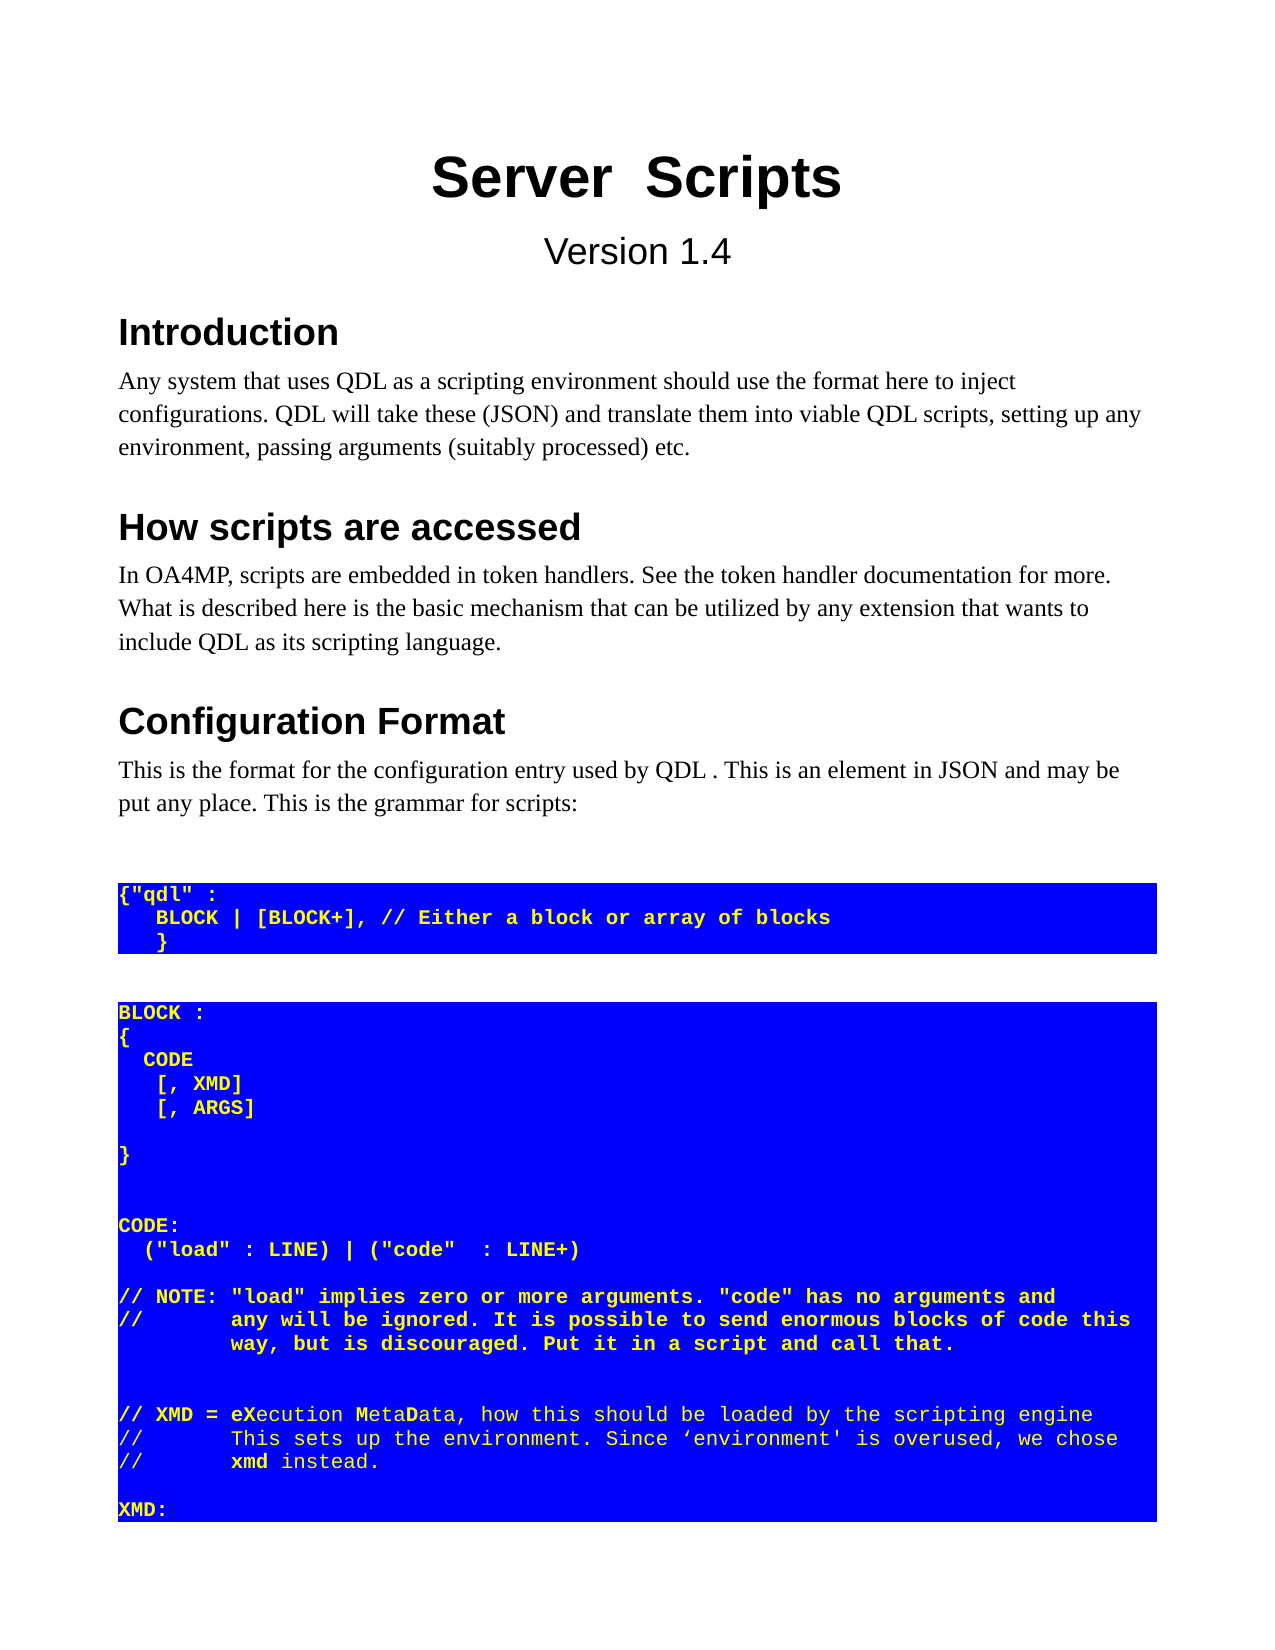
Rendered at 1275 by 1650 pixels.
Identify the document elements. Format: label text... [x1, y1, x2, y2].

text XMD: [118, 1499, 1157, 1522]
text { [118, 1026, 1157, 1049]
text {"qdl" : [118, 883, 1157, 907]
text This is the format for the configuration entry used by QDL . This is an element in JSON and may be put any place. This is the grammar for scripts: [118, 755, 1157, 817]
text CODE [118, 1049, 1157, 1073]
text In OA4MP, scripts are embedded in token handlers. See the token handler documentation for more. What is described here is the basic mechanism that can be utilized by any extension that wants to include QDL as its scripting language. [118, 561, 1157, 655]
subtitle How scripts are accessed [118, 504, 1157, 548]
text way, but is discouraged. Put it in a script and call that. [118, 1333, 1157, 1357]
text [, XMD] [118, 1073, 1157, 1097]
text [, ARGS] [118, 1097, 1157, 1120]
text Any system that uses QDL as a scripting environment should use the format here to inject configurations. QDL will take these (JSON) and translate them into viable QDL scripts, setting up any environment, passing arguments (suitably processed) etc. [118, 366, 1157, 461]
text } [118, 1144, 1157, 1168]
text // xmd instead. [118, 1451, 1157, 1475]
text // any will be ignored. It is possible to send enormous blocks of code this [118, 1309, 1157, 1333]
text BLOCK | [BLOCK+], // Either a block or array of blocks [118, 907, 1157, 931]
text // XMD = eXecution MetaData, how this should be loaded by the scripting engine [118, 1404, 1157, 1428]
text // This sets up the environment. Since ‘environment' is overused, we chose [118, 1428, 1157, 1451]
text } [118, 931, 1157, 954]
subtitle Configuration Format [118, 699, 1157, 743]
subtitle Introduction [118, 309, 1157, 353]
text CODE: [118, 1215, 1157, 1238]
title Server Scripts [118, 143, 1157, 210]
subtitle Version 1.4 [118, 229, 1157, 272]
text // NOTE: "load" implies zero or more arguments. "code" has no arguments and [118, 1286, 1157, 1309]
text BLOCK : [118, 1002, 1157, 1026]
text ("load" : LINE) | ("code" : LINE+) [118, 1238, 1157, 1262]
